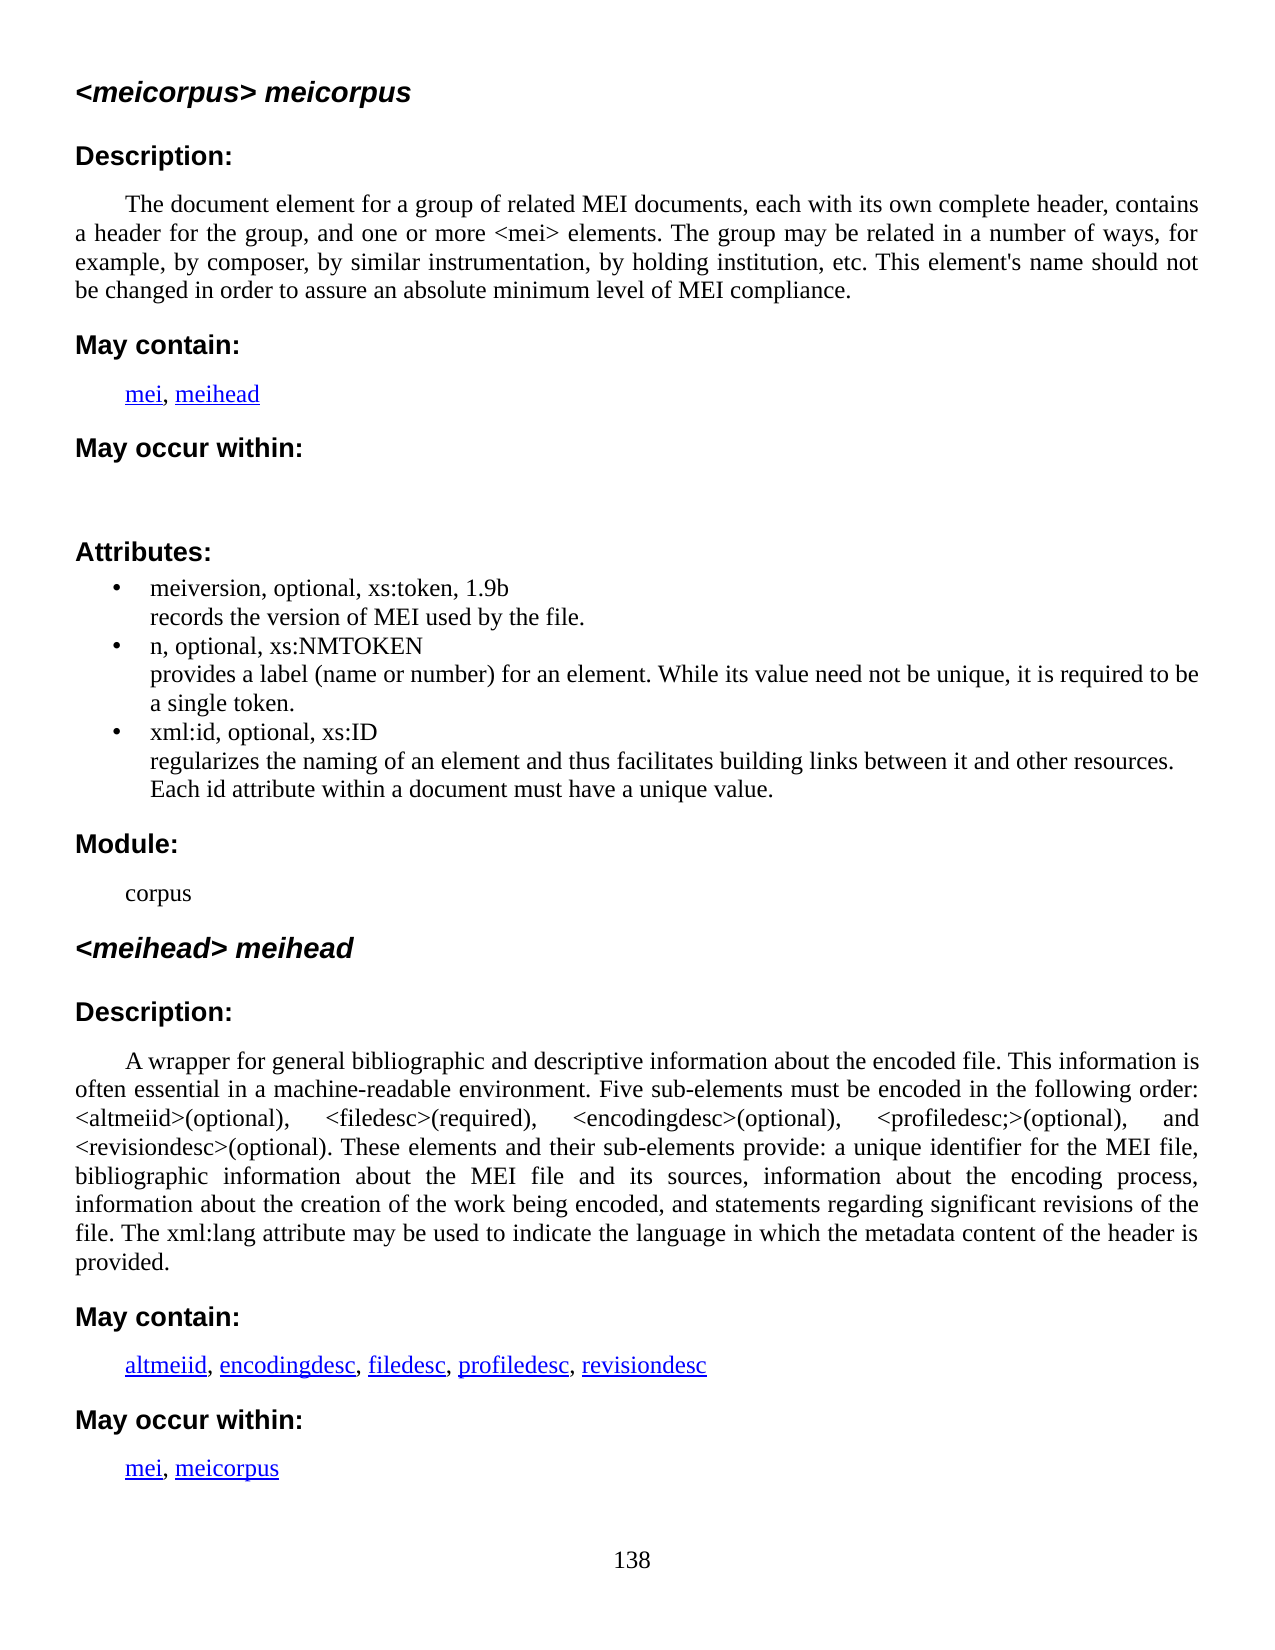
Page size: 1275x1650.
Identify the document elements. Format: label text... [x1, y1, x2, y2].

text mei, meicorpus [75, 1453, 1200, 1482]
subtitle <meihead> meihead [75, 931, 1200, 965]
text altmeiid, encodingdesc, filedesc, profiledesc, revisiondesc [75, 1350, 1200, 1379]
text A wrapper for general bibliographic and descriptive information about the encoded file. This information is often essential in a machine-readable environment. Five sub-elements must be encoded in the following order: <altmeiid>(optional), <filedesc>(required), <encodingdesc>(optional), <profiledesc;>(optional), and <revisiondesc>(optional). These elements and their sub-elements provide: a unique identifier for the MEI file, bibliographic information about the MEI file and its sources, information about the encoding process, information about the creation of the work being encoded, and statements regarding significant revisions of the file. The xml:lang attribute may be used to indicate the language in which the metadata content of the header is provided. [75, 1046, 1200, 1276]
subtitle <meicorpus> meicorpus [75, 75, 1200, 108]
subtitle Description: [75, 140, 1200, 171]
list n, optional, xs:NMTOKEN provides a label (name or number) for an element. While its value need not be unique, it is required to be a single token. [112, 631, 1200, 717]
subtitle Attributes: [75, 536, 1200, 567]
list meiversion, optional, xs:token, 1.9b records the version of MEI used by the file. [112, 573, 1200, 631]
text mei, meihead [75, 379, 1200, 407]
text The document element for a group of related MEI documents, each with its own complete header, contains a header for the group, and one or more <mei> elements. The group may be related in a number of ways, for example, by composer, by similar instrumentation, by holding institution, etc. This element's name should not be changed in order to assure an absolute minimum level of MEI compliance. [75, 189, 1200, 304]
text corpus [75, 878, 1200, 906]
subtitle May contain: [75, 329, 1200, 361]
subtitle Module: [75, 828, 1200, 859]
list xml:id, optional, xs:ID regularizes the naming of an element and thus facilitates building links between it and other resources. Each id attribute within a document must have a unique value. [112, 717, 1200, 803]
subtitle May occur within: [75, 1404, 1200, 1435]
subtitle May occur within: [75, 432, 1200, 464]
subtitle May contain: [75, 1301, 1200, 1332]
subtitle Description: [75, 996, 1200, 1027]
